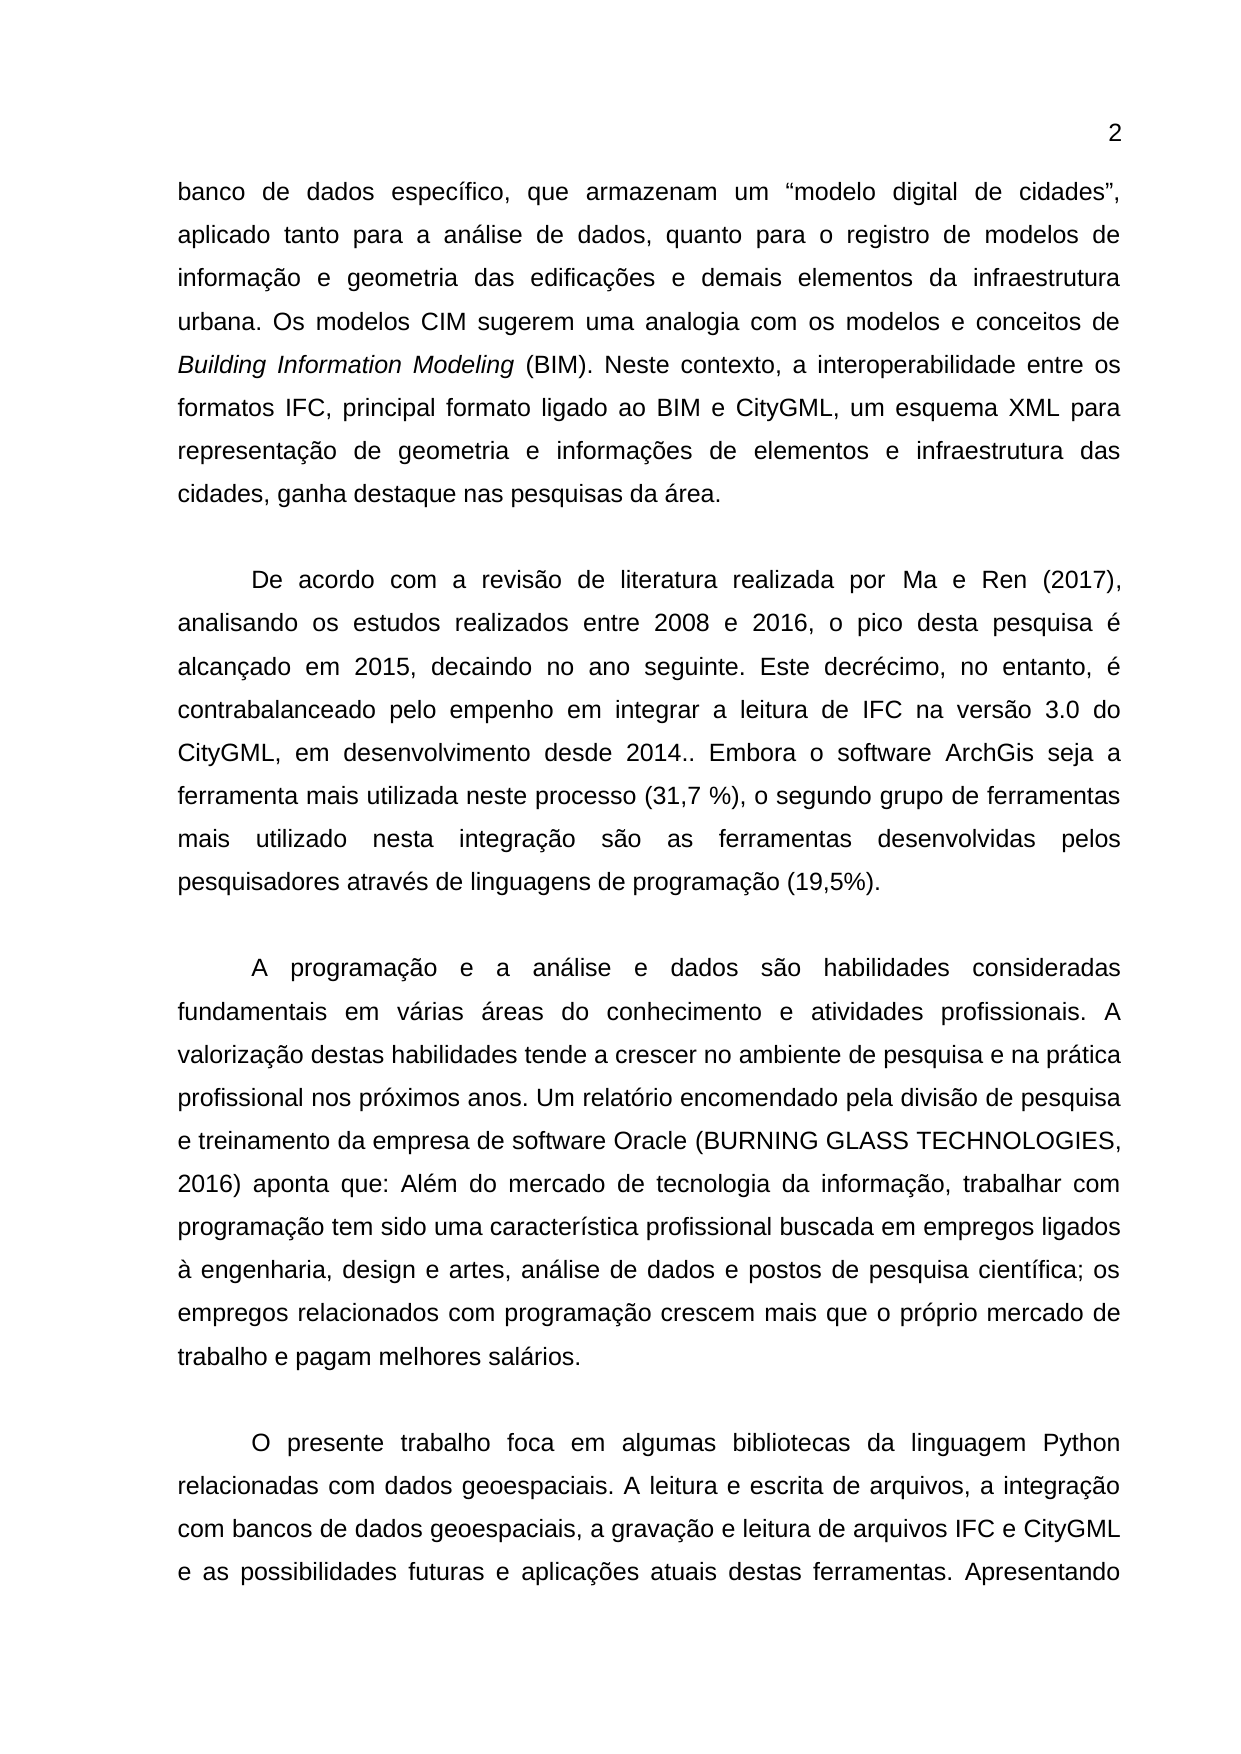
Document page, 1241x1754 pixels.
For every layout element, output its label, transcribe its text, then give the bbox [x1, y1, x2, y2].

text De acordo com a revisão de literatura realizada por Ma e Ren (2017)⁠, analisando os estudos realizados entre 2008 e 2016, o pico desta pesquisa é alcançado em 2015, decaindo no ano seguinte. Este decrécimo, no entanto, é contrabalanceado pelo empenho em integrar a leitura de IFC na versão 3.0 do CityGML, em desenvolvimento desde 2014.. Embora o software ArchGis seja a ferramenta mais utilizada neste processo (31,7 %), o segundo grupo de ferramentas mais utilizado nesta integração são as ferramentas desenvolvidas pelos pesquisadores através de linguagens de programação (19,5%). [177, 565, 1122, 896]
text O presente trabalho foca em algumas bibliotecas da linguagem Python relacionadas com dados geoespaciais. A leitura e escrita de arquivos, a integração com bancos de dados geoespaciais, a gravação e leitura de arquivos IFC e CityGML e as possibilidades futuras e aplicações atuais destas ferramentas. Apresentando [177, 1428, 1122, 1586]
text A programação e a análise e dados são habilidades consideradas fundamentais em várias áreas do conhecimento e atividades profissionais. A valorização destas habilidades tende a crescer no ambiente de pesquisa e na prática profissional nos próximos anos. Um relatório encomendado pela divisão de pesquisa e treinamento da empresa de software Oracle (BURNING GLASS TECHNOLOGIES, 2016)⁠ aponta que: Além do mercado de tecnologia da informação, trabalhar com programação tem sido uma característica profissional buscada em empregos ligados à engenharia, design e artes, análise de dados e postos de pesquisa científica; os empregos relacionados com programação crescem mais que o próprio mercado de trabalho e pagam melhores salários. [177, 953, 1122, 1370]
text banco de dados específico, que armazenam um “modelo digital de cidades”, aplicado tanto para a análise de dados, quanto para o registro de modelos de informação e geometria das edificações e demais elementos da infraestrutura urbana. Os modelos CIM sugerem uma analogia com os modelos e conceitos de Building Information Modeling (BIM). Neste contexto, a interoperabilidade entre os formatos IFC, principal formato ligado ao BIM e CityGML, um esquema XML para representação de geometria e informações de elementos e infraestrutura das cidades, ganha destaque nas pesquisas da área. [177, 177, 1122, 508]
